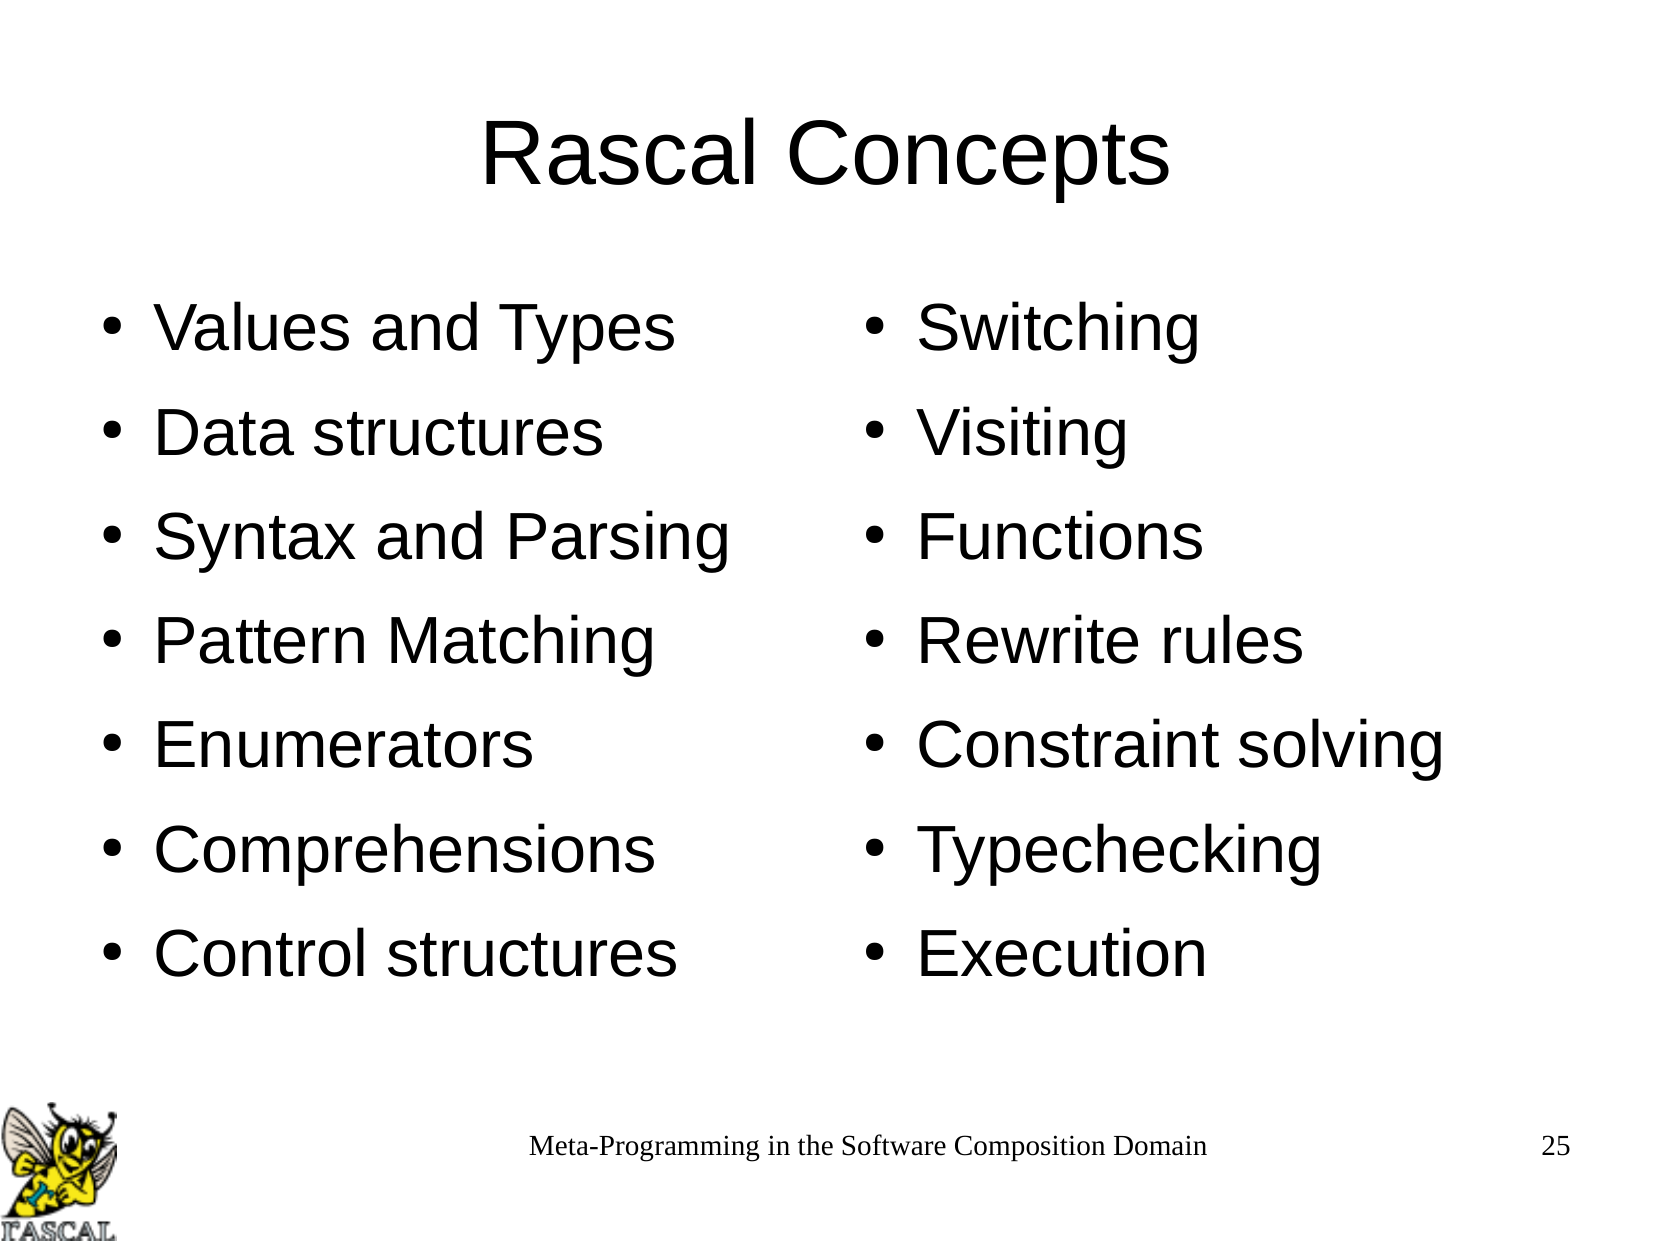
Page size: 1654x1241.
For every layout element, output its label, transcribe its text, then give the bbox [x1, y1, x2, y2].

picture [0, 1102, 117, 1241]
title Rascal Concepts [82, 49, 1571, 257]
list Values and Types Data structures Syntax and Parsing Pattern Matching Enumerators Comprehensions Control structures [82, 290, 809, 1109]
list Switching Visiting Functions Rewrite rules Constraint solving Typechecking Execution [845, 290, 1572, 1109]
